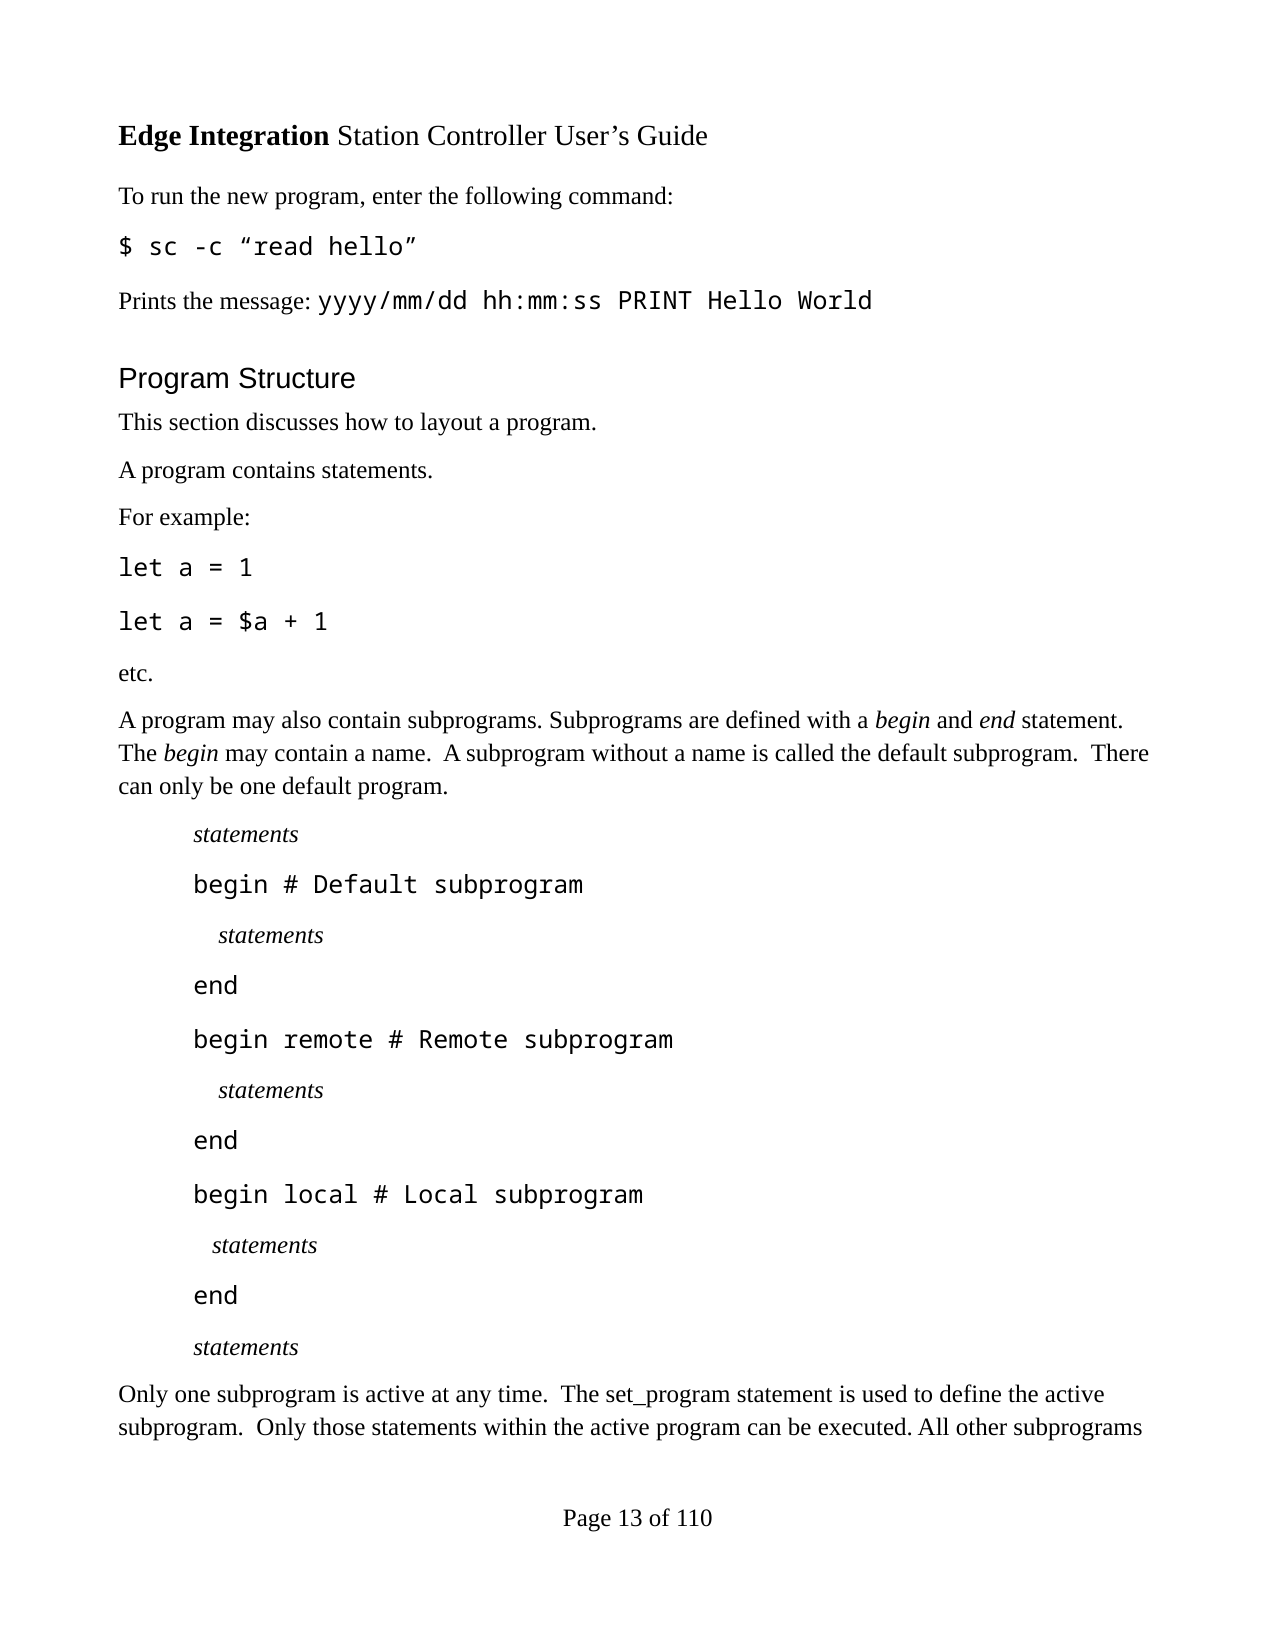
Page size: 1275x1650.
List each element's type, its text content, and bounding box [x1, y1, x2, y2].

text statements [193, 920, 1157, 949]
text end [193, 1123, 1157, 1157]
text statements [193, 1332, 1157, 1361]
text let a = 1 [118, 550, 1157, 584]
text A program may also contain subprograms. Subprograms are defined with a begin and end statement. The begin may contain a name. A subprogram without a name is called the default subprogram. There can only be one default program. [118, 705, 1157, 800]
text begin remote # Remote subprogram [193, 1022, 1157, 1056]
text let a = $a + 1 [118, 604, 1157, 638]
text begin # Default subprogram [193, 866, 1157, 901]
text end [193, 1278, 1157, 1312]
text statements [193, 819, 1157, 848]
text begin local # Local subprogram [193, 1177, 1157, 1211]
text etc. [118, 658, 1157, 686]
text For example: [118, 502, 1157, 531]
text Only one subprogram is active at any time. The set_program statement is used to define the active subprogram. Only those statements within the active program can be executed. All other subprograms [118, 1379, 1157, 1441]
text A program contains statements. [118, 455, 1157, 484]
text statements [193, 1075, 1157, 1104]
text This section discusses how to layout a program. [118, 407, 1157, 436]
subtitle Program Structure [118, 361, 1157, 395]
text statements [193, 1230, 1157, 1259]
text end [193, 968, 1157, 1002]
text To run the new program, enter the following command: [118, 181, 1157, 210]
text Prints the message: yyyy/mm/dd hh:mm:ss PRINT Hello World [118, 282, 1157, 317]
text $ sc -c “read hello” [118, 229, 1157, 263]
